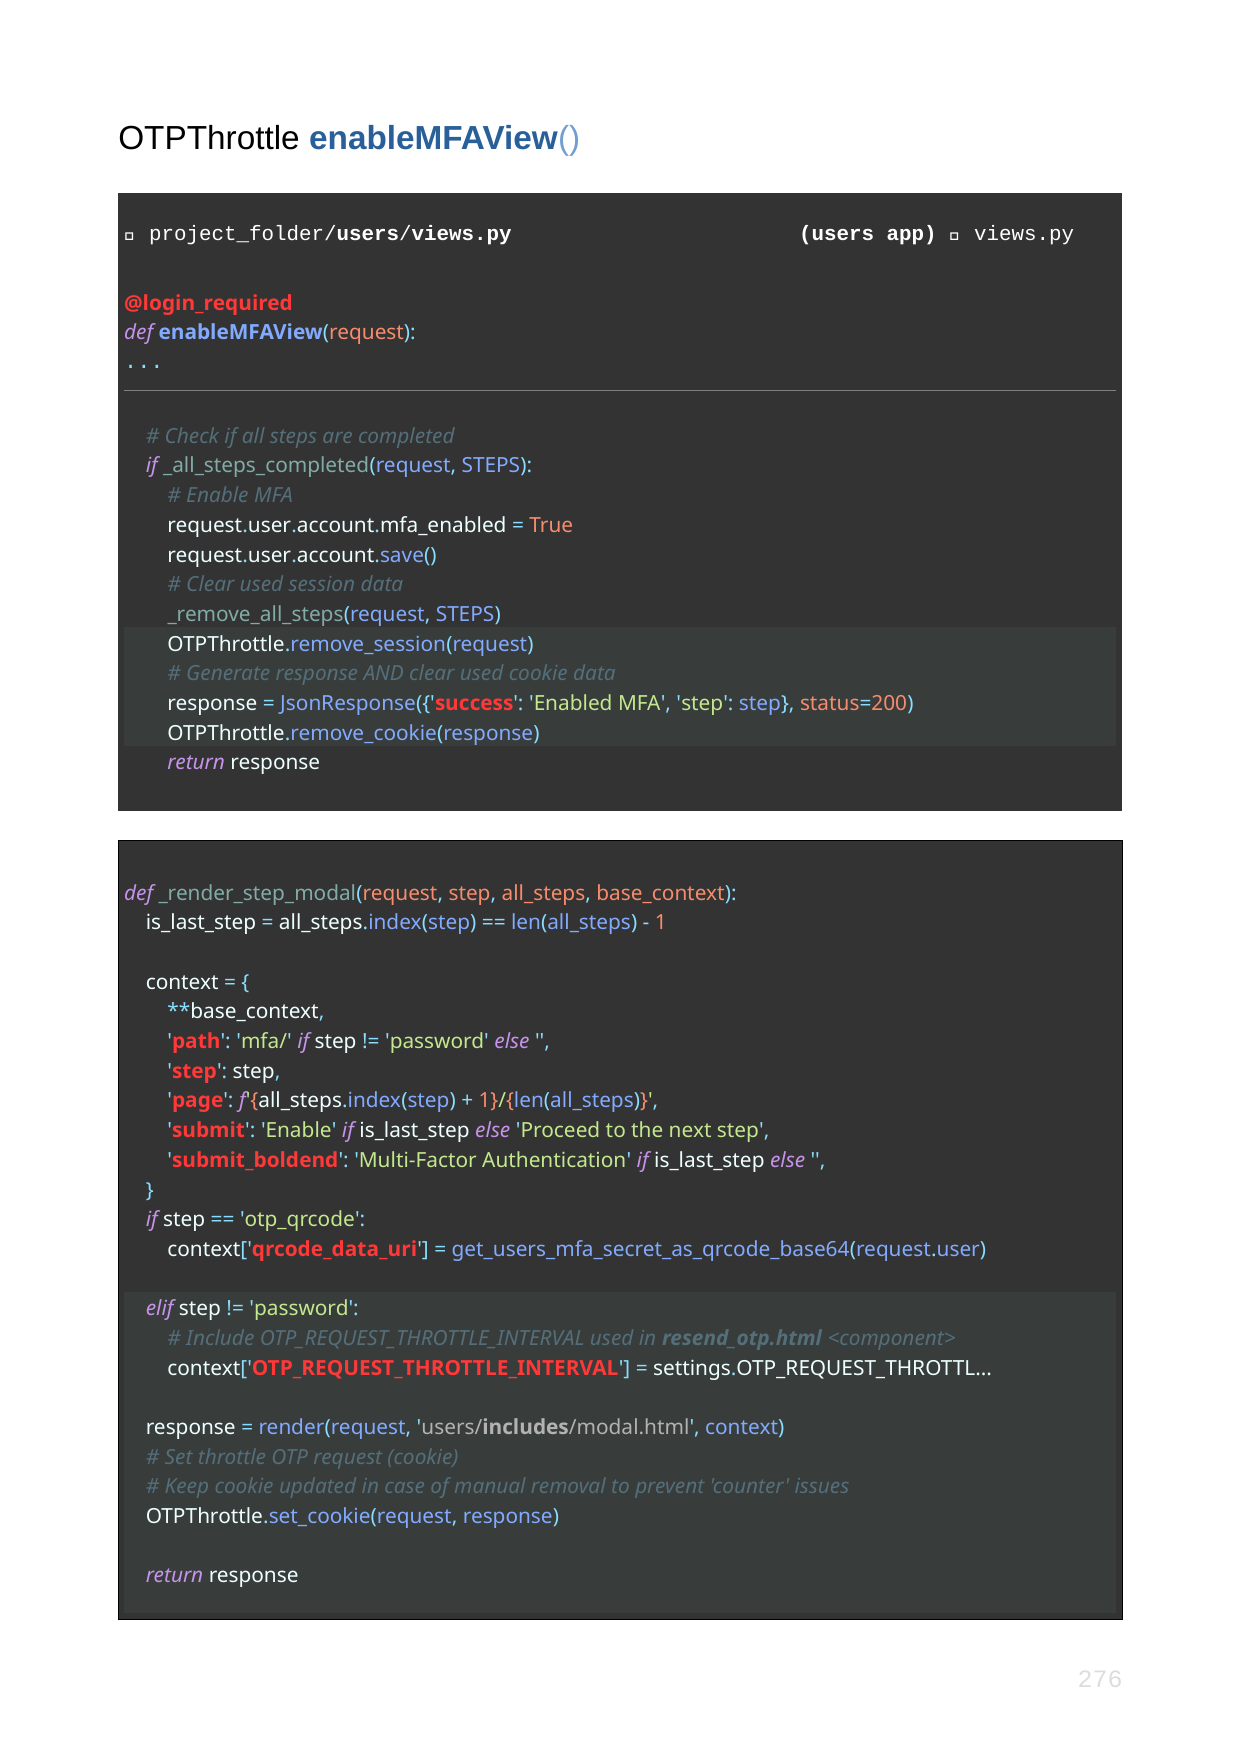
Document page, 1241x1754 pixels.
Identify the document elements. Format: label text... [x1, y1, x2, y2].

table_header def _render_step_modal(request, step, all_steps, base_context): is_last_step = all_steps.index(step) == len(all_steps) - 1 context = { **base_context, 'path': 'mfa/' if step != 'password' else '', 'step': step, 'page': f'{all_steps.index(step) + 1}/{len(all_steps)}', 'submit': 'Enable' if is_last_step else 'Proceed to the next step', 'submit_boldend': 'Multi-Factor Authentication' if is_last_step else '', } if step == 'otp_qrcode': context['qrcode_data_uri'] = get_users_mfa_secret_as_qrcode_base64(request.user) elif step != 'password': # Include OTP_REQUEST_THROTTLE_INTERVAL used in resend_otp.html <component> context['OTP_REQUEST_THROTTLE_INTERVAL'] = settings.OTP_REQUEST_THROTTL... response = render(request, 'users/includes/modal.html', context) # Set throttle OTP request (cookie) # Keep cookie updated in case of manual removal to prevent 'counter' issues OTPThrottle.set_cookie(request, response) return response [119, 841, 1122, 1619]
subtitle OTPThrottle enableMFAView() [118, 118, 1122, 157]
table_header 📝 project_folder/users/views.py (users app) 🐍 views.py [118, 193, 1122, 281]
table_cell @login_required def enableMFAView(request): ... # Check if all steps are completed if _all_steps_completed(request, STEPS): # Enable MFA request.user.account.mfa_enabled = True request.user.account.save() # Clear used session data _remove_all_steps(request, STEPS) OTPThrottle.remove_session(request) # Generate response AND clear used cookie data response = JsonResponse({'success': 'Enabled MFA', 'step': step}, status=200) OTPThrottle.remove_cookie(response) return response [118, 281, 1122, 811]
